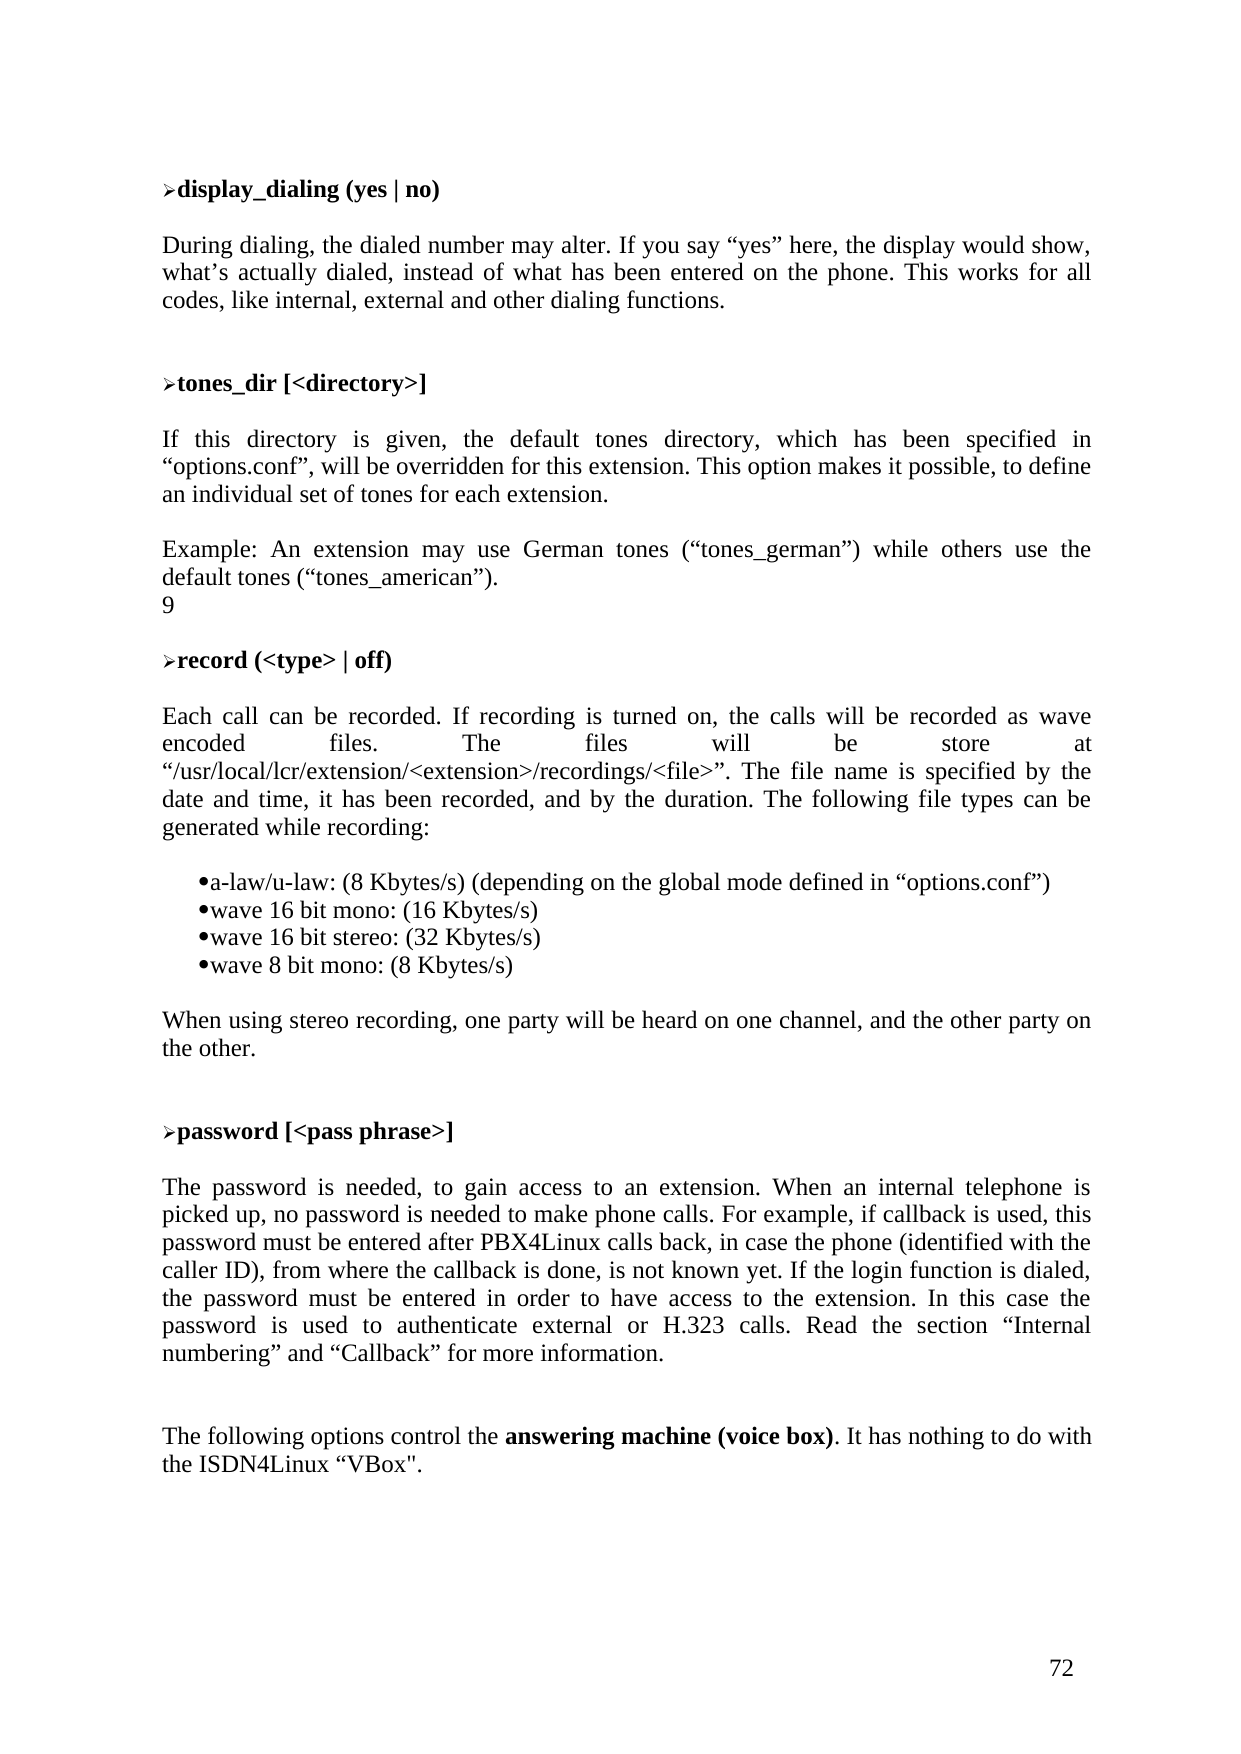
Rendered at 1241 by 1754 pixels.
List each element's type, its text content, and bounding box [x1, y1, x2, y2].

list tones_dir [<directory>] [162, 369, 1092, 397]
text When using stereo recording, one party will be heard on one channel, and the other party on the other. [162, 1007, 1092, 1062]
text 9 [162, 591, 1092, 619]
list password [<pass phrase>] [162, 1117, 1092, 1145]
text Example: An extension may use German tones (“tones_german”) while others use the default tones (“tones_american”). [162, 536, 1092, 591]
list wave 8 bit mono: (8 Kbytes/s) [199, 951, 1092, 979]
text The password is needed, to gain access to an extension. When an internal telephone is picked up, no password is needed to make phone calls. For example, if callback is used, this password must be entered after PBX4Linux calls back, in case the phone (identified with the caller ID), from where the callback is done, is not known yet. If the login function is dialed, the password must be entered in order to have access to the extension. In this case the password is used to authenticate external or H.323 calls. Read the section “Internal numbering” and “Callback” for more information. [162, 1173, 1092, 1367]
list record (<type> | off) [162, 646, 1092, 674]
list a-law/u-law: (8 Kbytes/s) (depending on the global mode defined in “options.conf”) [199, 868, 1092, 896]
text Each call can be recorded. If recording is turned on, the calls will be recorded as wave encoded files. The files will be store at “/usr/local/lcr/extension/<extension>/recordings/<file>”. The file name is specified by the date and time, it has been recorded, and by the duration. The following file types can be generated while recording: [162, 702, 1092, 840]
text During dialing, the dialed number may alter. If you say “yes” here, the display would show, what’s actually dialed, instead of what has been entered on the phone. This works for all codes, like internal, external and other dialing functions. [162, 231, 1092, 314]
text The following options control the answering machine (voice box). It has nothing to do with the ISDN4Linux “VBox". [162, 1422, 1092, 1478]
list wave 16 bit stereo: (32 Kbytes/s) [199, 923, 1092, 951]
list wave 16 bit mono: (16 Kbytes/s) [199, 896, 1092, 923]
text If this directory is given, the default tones directory, which has been specified in “options.conf”, will be overridden for this extension. This option makes it possible, to define an individual set of tones for each extension. [162, 425, 1092, 508]
list display_dialing (yes | no) [162, 175, 1092, 203]
